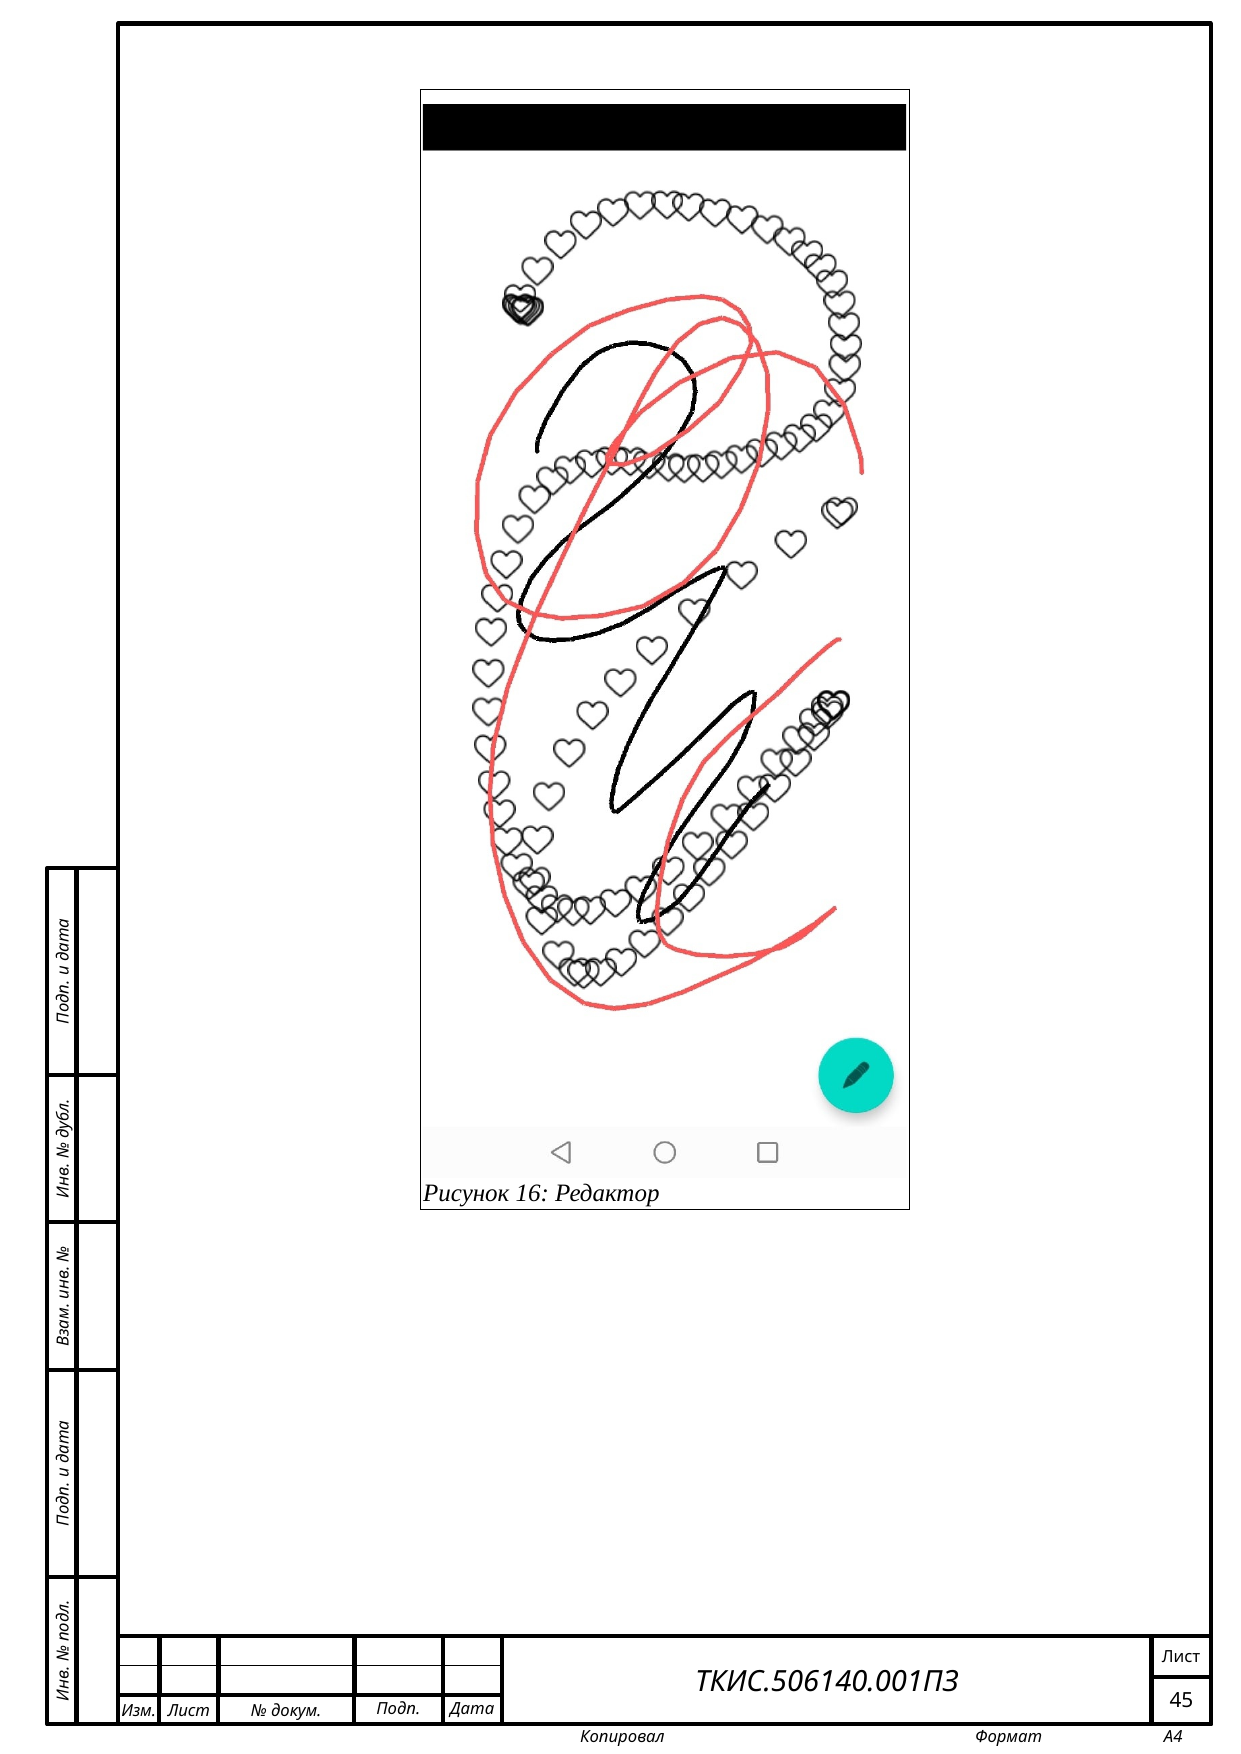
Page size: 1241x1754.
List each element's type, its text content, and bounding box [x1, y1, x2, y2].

text Рисунок 16: Редактор [423, 1178, 906, 1207]
picture [422, 104, 907, 1178]
